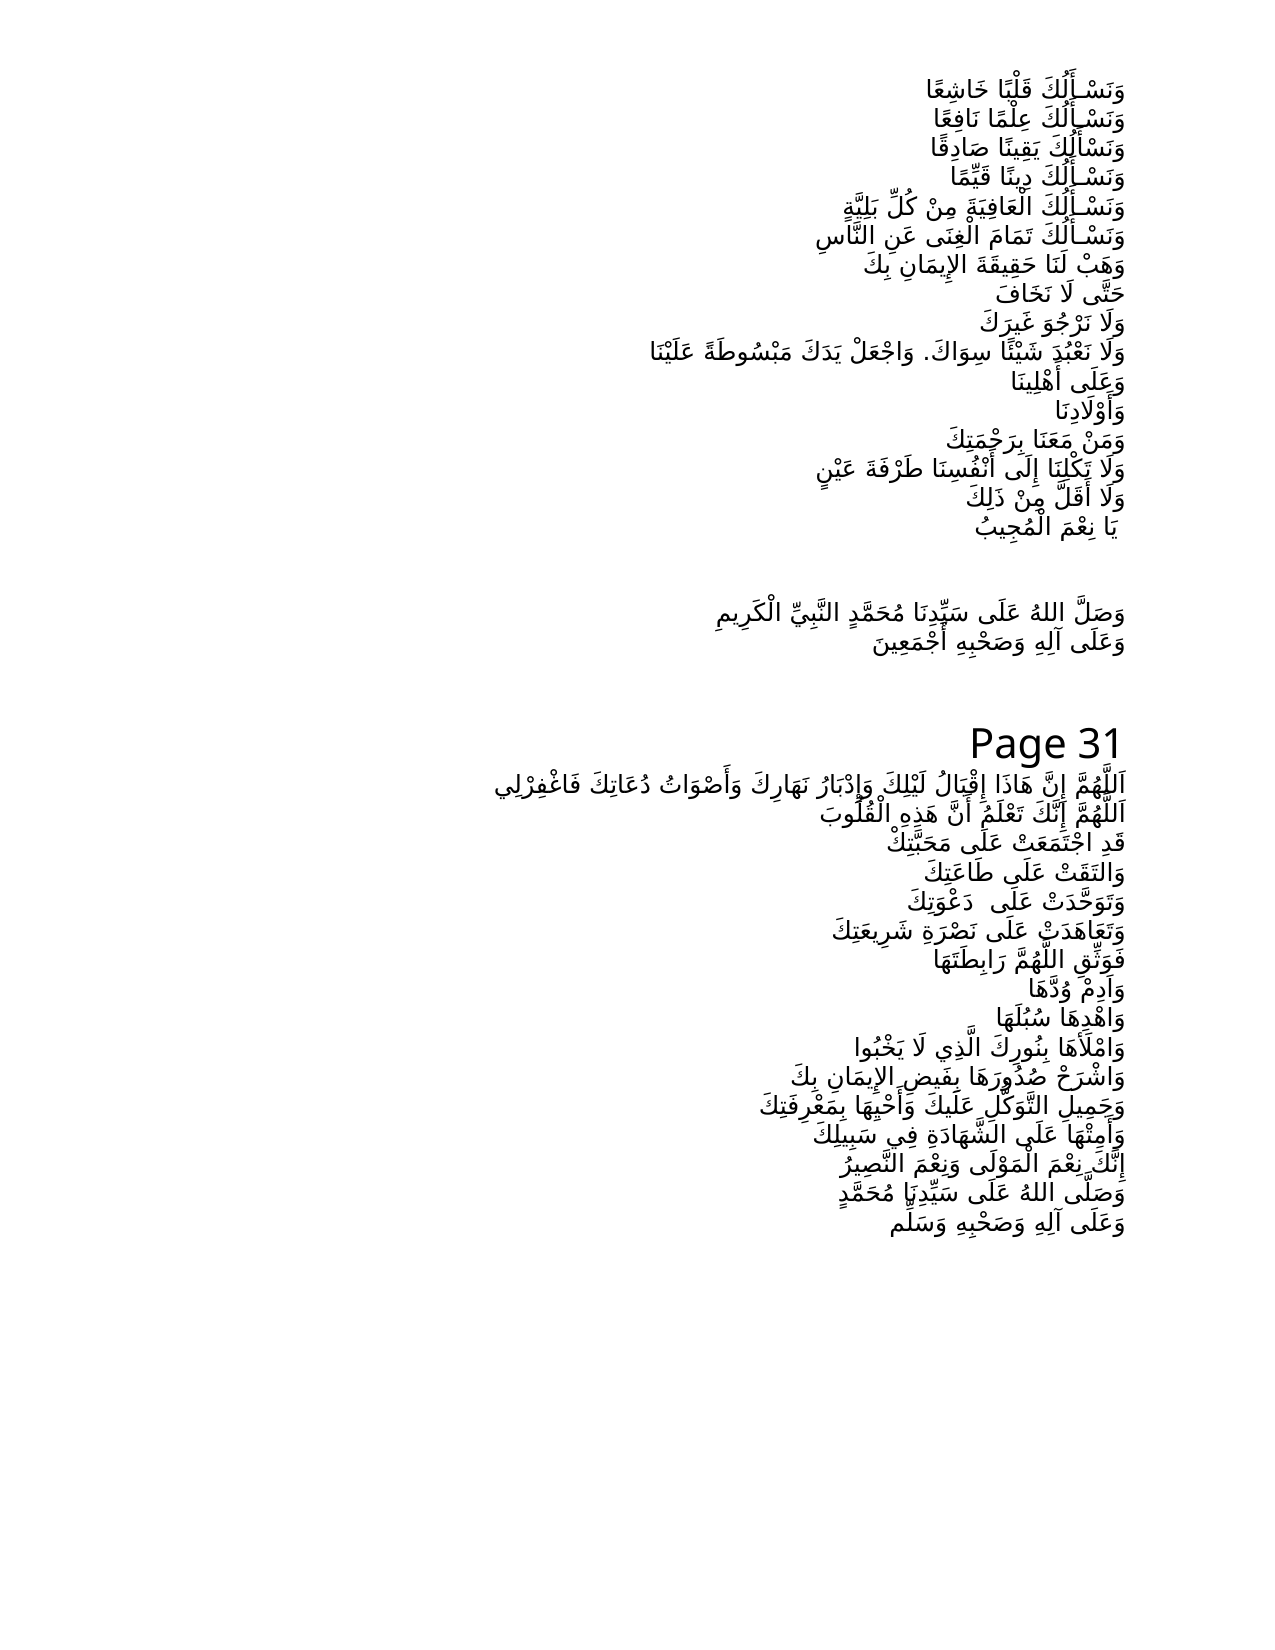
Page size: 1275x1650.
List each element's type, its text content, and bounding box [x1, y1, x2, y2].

text وَعَلَى آلِهِ وَصَحْبِهِ أَجْمَعِينَ [150, 628, 1125, 657]
text فَوَثِّقِ اللَّهُمَّ رَابِطَتَهَا [150, 945, 1125, 974]
text قَدِ اجْتَمَعَتْ عَلَى مَحَبَّتِكْ [150, 829, 1125, 858]
text وَنَسْـأَلُكَ تَمَامَ الْغِنَى عَنِ النَّاسِ [150, 221, 1125, 250]
text حَتَّى لَا نَخَافَ [150, 279, 1125, 308]
text وَاهْدِهَا سُبُلَهَا [150, 1004, 1125, 1033]
text وَتَوَحَّدَتْ عَلَى دَعْوَتِكَ [150, 887, 1125, 916]
text وَنَسْـأَلُكَ قَلْبًا خَاشِعًا [150, 75, 1125, 104]
text وَجَمِيلِ التَّوَكُّلِ عَلَيكَ وَأَحْيِهَا بِمَعْرِفَتِكَ [150, 1091, 1125, 1120]
text وَتَعَاهَدَتْ عَلَى نَصْرَةِ شَرِيعَتِكَ [150, 916, 1125, 945]
text وَنَسْـأَلُكَ دِينًا قَيِّمًا [150, 162, 1125, 192]
text وَنَسْـأَلُكَ عِلْمًا نَافِعًا [150, 104, 1125, 133]
text وَلَا تَكْلِنَا إِلَى أَنْفُسِنَا طَرْفَةَ عَيْنٍ [150, 454, 1125, 483]
text وَصَلَّى اللهُ عَلَى سَيِّدِنَا مُحَمَّدٍ [150, 1179, 1125, 1208]
text وَالتَقَتْ عَلَى طَاعَتِكَ [150, 858, 1125, 887]
text إِنَّكَ نِعْمَ الْمَوْلَى وَنِعْمَ النَّصِيرُ [150, 1149, 1125, 1179]
text وَهَبْ لَنَا حَقِيقَةَ الإِيمَانِ بِكَ [150, 250, 1125, 279]
text وَنَسْـأَلُكَ الْعَافِيَةَ مِنْ كُلِّ بَلِيَّةٍ [150, 192, 1125, 221]
text وَنَسْأَلُكَ يَقِينًا صَادِقًا [150, 133, 1125, 162]
text وَلَا نَرْجُوَ غَيرَكَ [150, 308, 1125, 337]
text وَعَلَى آلِهِ وَصَحْبِهِ وَسَلِّم [150, 1208, 1125, 1237]
text Page 31 [150, 713, 1125, 770]
text وَعَلَى أَهْلِينَا [150, 367, 1125, 396]
text وَمَنْ مَعَنَا بِرَحْمَتِكَ [150, 425, 1125, 454]
text وَاشْرَحْ صُدُورَهَا بِفَيضِ الإِيمَانِ بِكَ [150, 1062, 1125, 1091]
text اَللَّهُمَّ إِنَّ هَاذَا إِقْبَالُ لَيْلِكَ وَإِدْبَارُ نَهَارِكَ وَأَصْوَاتُ دُعَاتِكَ فَاغْفِرْلِي [150, 770, 1125, 799]
text اَللَّهُمَّ إِنَّكَ تَعْلَمُ أَنَّ هَذِهِ الْقُلُوبَ [150, 799, 1125, 829]
text يَا نِعْمَ الْمُجِيبُ [150, 512, 1125, 542]
text وَأَمِتْهَا عَلَى الشَّهَادَةِ فِي سَبِيلِكَ [150, 1120, 1125, 1149]
text وَامْلَأهَا بِنُورِكَ الَّذِي لَا يَخْبُوا [150, 1033, 1125, 1062]
text وَلَا نَعْبُدَ شَيْئًا سِوَاكَ. وَاجْعَلْ يَدَكَ مَبْسُوطَةً عَلَيْنَا [150, 337, 1125, 367]
text وَلَا أَقَلَّ مِنْ ذَلِكَ [150, 483, 1125, 512]
text وَصَلَّ اللهُ عَلَى سَيِّدِنَا مُحَمَّدٍ النَّبِيِّ الْكَرِيمِ [150, 598, 1125, 628]
text وَأَوْلَادِنَا [150, 396, 1125, 425]
text وَاَدِمْ وُدَّهَا [150, 974, 1125, 1004]
